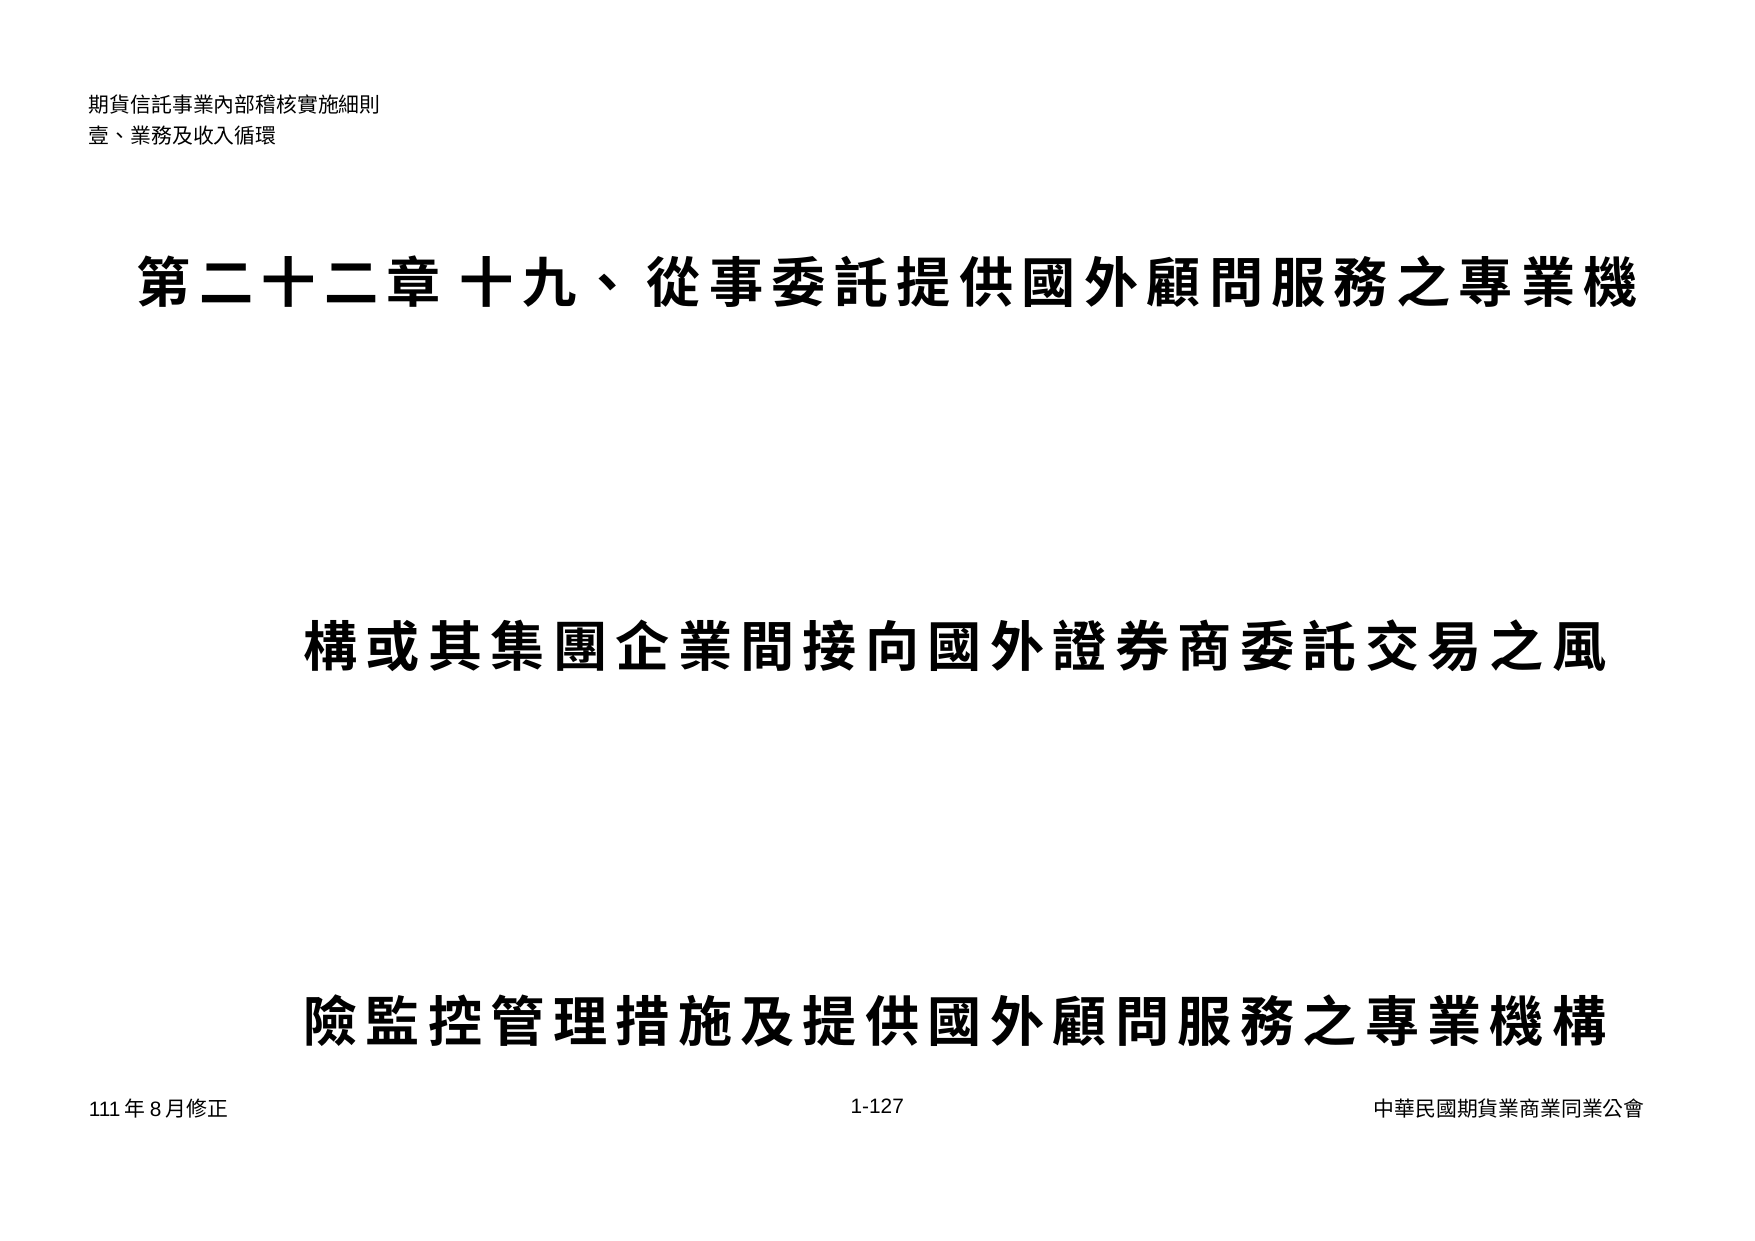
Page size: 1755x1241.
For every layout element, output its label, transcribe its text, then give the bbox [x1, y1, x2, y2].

subtitle 十九、從事委託提供國外顧問服務之專業機構或其集團企業間接向國外證券商委託交易之風險監控管理措施及提供國外顧問服務之專業機構 [128, 195, 1663, 1070]
